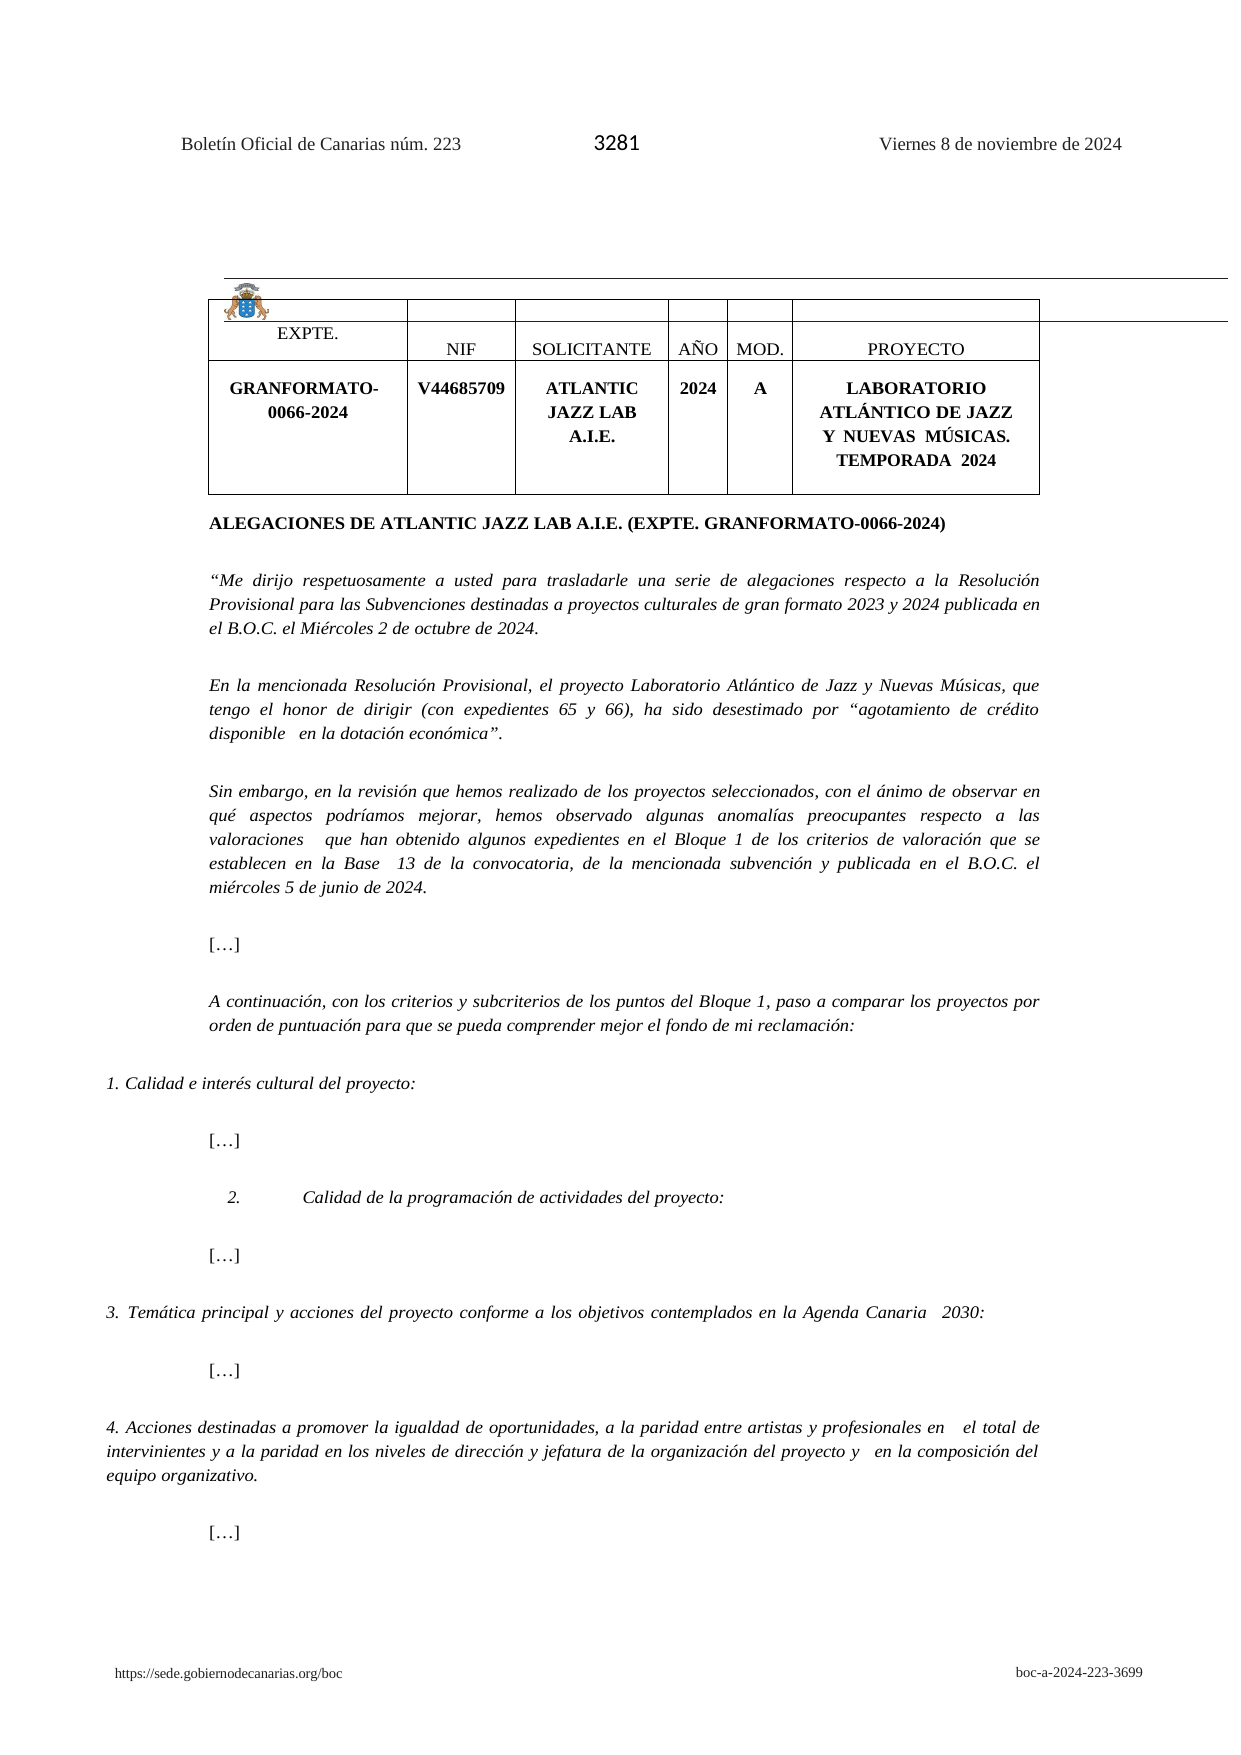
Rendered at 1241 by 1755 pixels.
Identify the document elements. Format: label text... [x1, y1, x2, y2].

text En la mencionada Resolución Provisional, el proyecto Laboratorio Atlántico de Jazz y Nuevas Músicas, que tengo el honor de dirigir (con expedientes 65 y 66), ha sido desestimado por “agotamiento de crédito disponible en la dotación económica”. [209, 675, 1040, 743]
table_cell GRANFORMATO- 0066-2024 [209, 361, 407, 494]
table_header MOD. [728, 322, 792, 359]
text […] [209, 1245, 1155, 1265]
list Calidad e interés cultural del proyecto: [106, 1073, 1155, 1093]
text […] [209, 1522, 1155, 1543]
table_header [793, 300, 1039, 321]
table_header [408, 300, 515, 321]
table_cell A [728, 361, 792, 494]
text […] [209, 1130, 1155, 1150]
table_header EXPTE. [209, 300, 407, 359]
list Calidad de la programación de actividades del proyecto: [227, 1187, 1155, 1208]
table_header AÑO [669, 322, 727, 359]
table_cell ATLANTIC JAZZ LAB A.I.E. [516, 361, 668, 494]
list Acciones destinadas a promover la igualdad de oportunidades, a la paridad entre artistas y profesionales en el total de intervinientes y a la paridad en los niveles de dirección y jefatura de la organización del proyecto y en la composición del equipo organizativo. [106, 1417, 1040, 1485]
text “Me dirijo respetuosamente a usted para trasladarle una serie de alegaciones respecto a la Resolución Provisional para las Subvenciones destinadas a proyectos culturales de gran formato 2023 y 2024 publicada en el B.O.C. el Miércoles 2 de octubre de 2024. [209, 570, 1041, 638]
text A continuación, con los criterios y subcriterios de los puntos del Bloque 1, paso a comparar los proyectos por orden de puntuación para que se pueda comprender mejor el fondo de mi reclamación: [209, 991, 1039, 1036]
table_cell 2024 [669, 361, 727, 494]
list Temática principal y acciones del proyecto conforme a los objetivos contemplados en la Agenda Canaria 2030: [106, 1302, 1041, 1322]
text […] [209, 1359, 1155, 1380]
table_header SOLICITANTE [516, 322, 668, 359]
table_header [516, 300, 668, 321]
text […] [209, 934, 1155, 954]
table_cell V44685709 [408, 361, 515, 494]
table_header NIF [408, 322, 515, 359]
table_header [728, 300, 792, 321]
subtitle ALEGACIONES DE ATLANTIC JAZZ LAB A.I.E. (EXPTE. GRANFORMATO-0066-2024) [209, 513, 1155, 533]
text Sin embargo, en la revisión que hemos realizado de los proyectos seleccionados, con el ánimo de observar en qué aspectos podríamos mejorar, hemos observado algunas anomalías preocupantes respecto a las valoraciones que han obtenido algunos expedientes en el Bloque 1 de los criterios de valoración que se establecen en la Base 13 de la convocatoria, de la mencionada subvención y publicada en el B.O.C. el miércoles 5 de junio de 2024. [209, 781, 1041, 897]
table_header PROYECTO [793, 322, 1039, 359]
table_cell LABORATORIO ATLÁNTICO DE JAZZ Y NUEVAS MÚSICAS. TEMPORADA 2024 [793, 361, 1039, 494]
table_header [669, 300, 727, 321]
